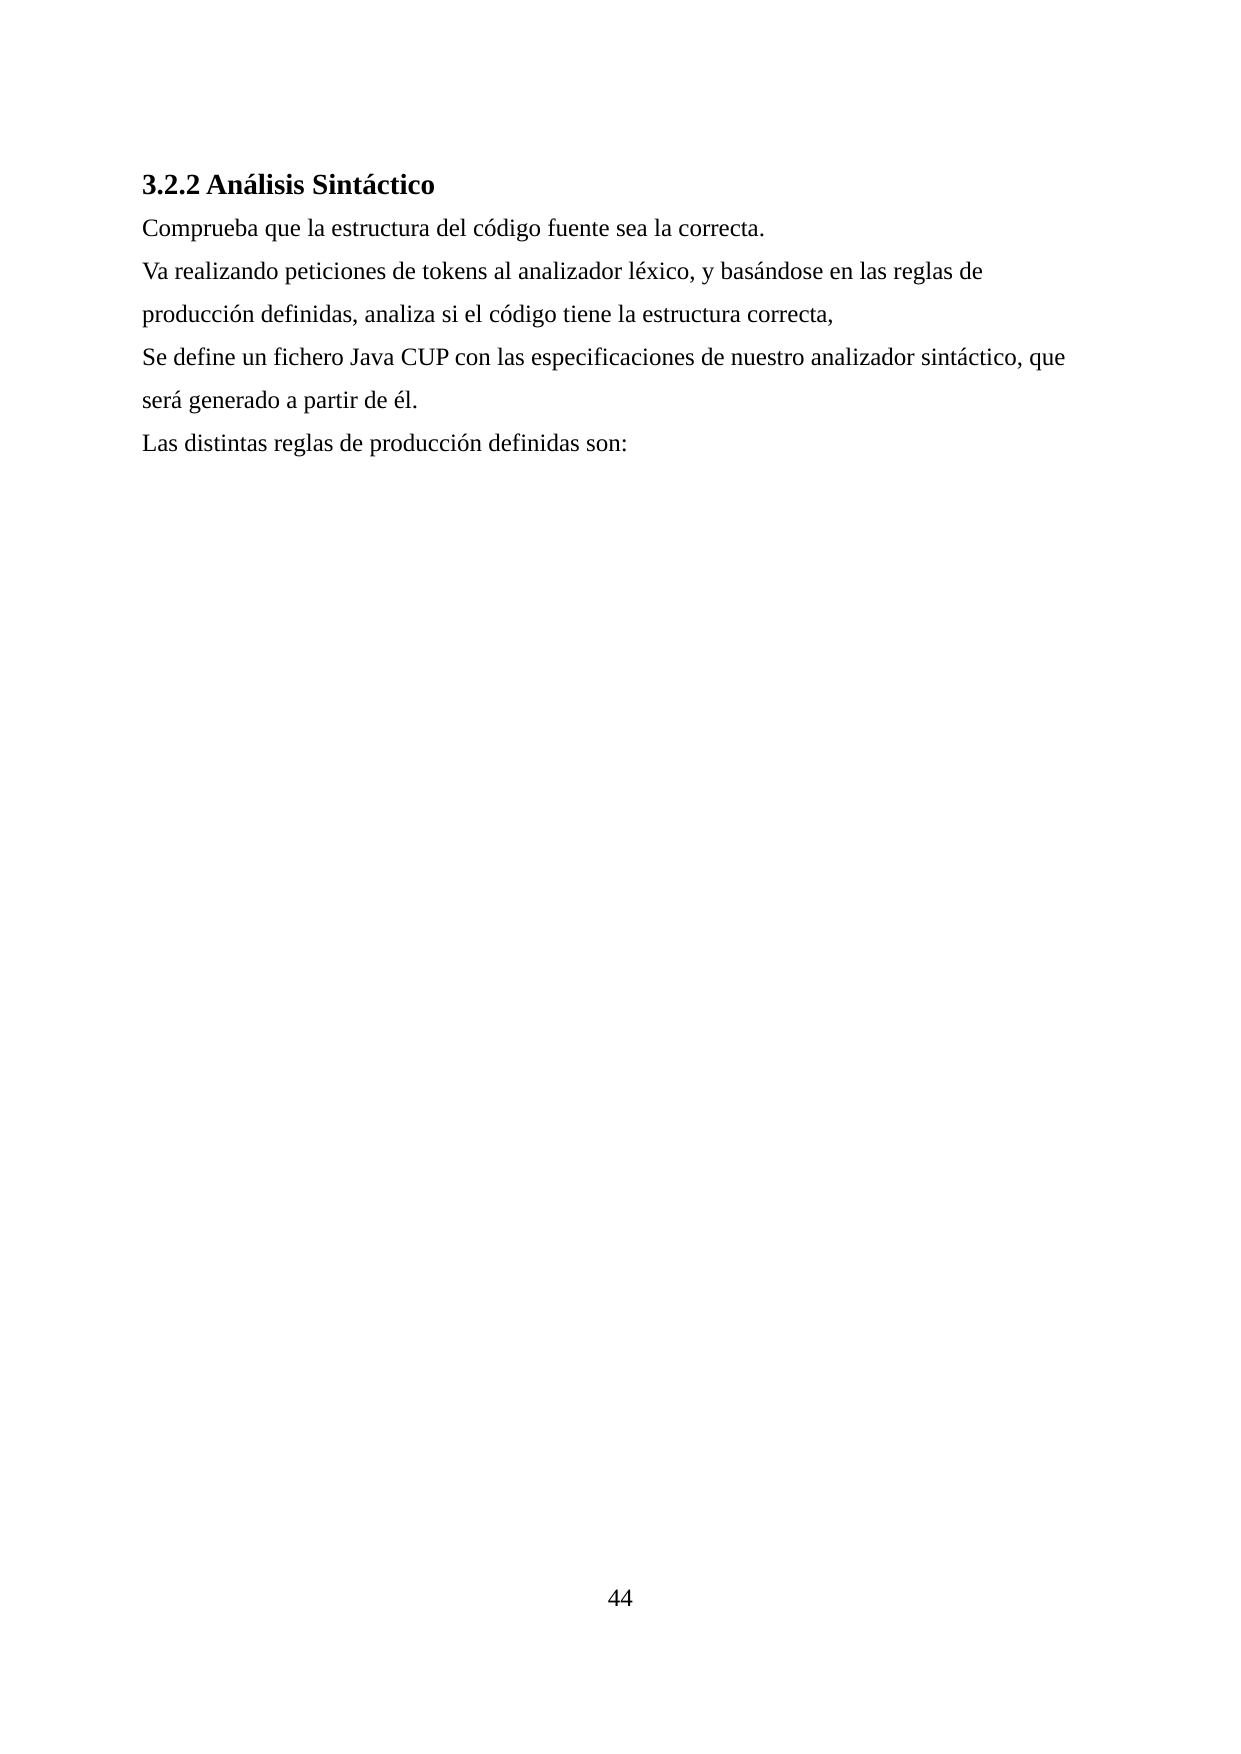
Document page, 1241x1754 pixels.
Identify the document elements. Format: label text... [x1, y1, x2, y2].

text Se define un fichero Java CUP con las especificaciones de nuestro analizador sintáctico, que será generado a partir de él. [142, 342, 1098, 414]
text Va realizando peticiones de tokens al analizador léxico, y basándose en las reglas de producción definidas, analiza si el código tiene la estructura correcta, [142, 256, 1098, 328]
text Comprueba que la estructura del código fuente sea la correcta. [142, 213, 1098, 242]
subtitle 3.2.2 Análisis Sintáctico [142, 167, 1098, 200]
text Las distintas reglas de producción definidas son: [142, 428, 1098, 457]
